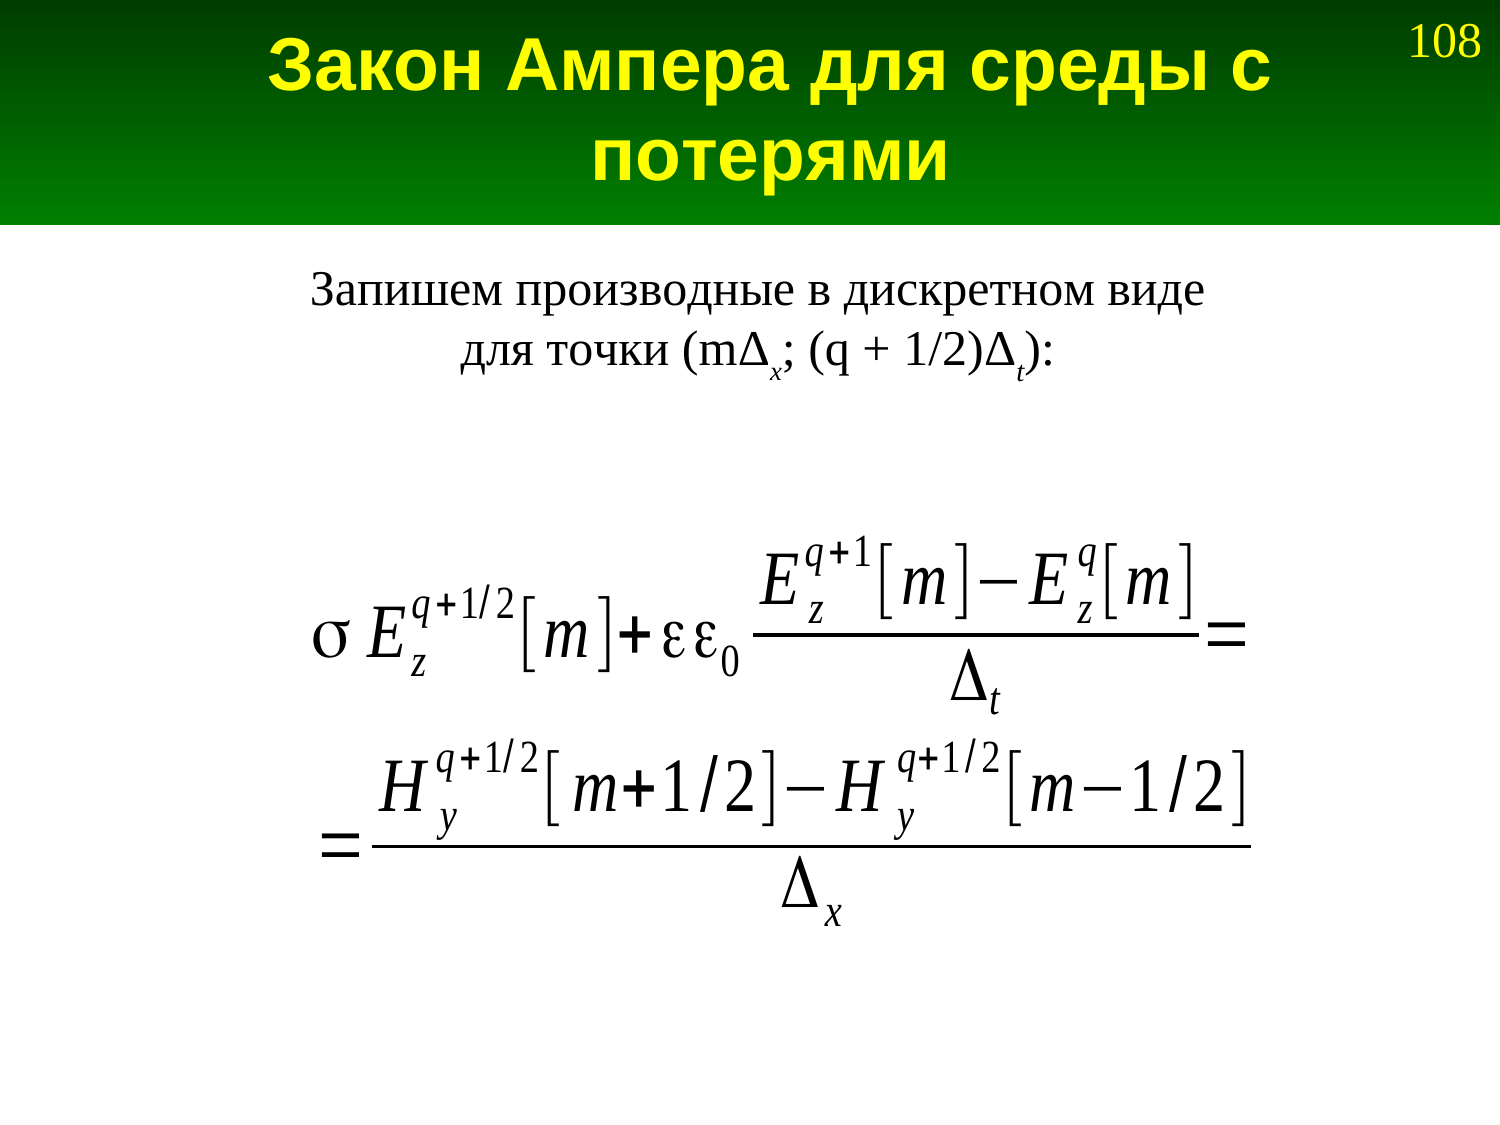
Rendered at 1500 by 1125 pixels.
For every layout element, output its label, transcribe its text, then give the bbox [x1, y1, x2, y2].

chart [295, 522, 1271, 935]
title Закон Ампера для среды с потерями [100, 7, 1441, 204]
text_box Запишем производные в дискретном виде для точки (mΔx; (q + 1/2)Δt): [295, 248, 1231, 396]
